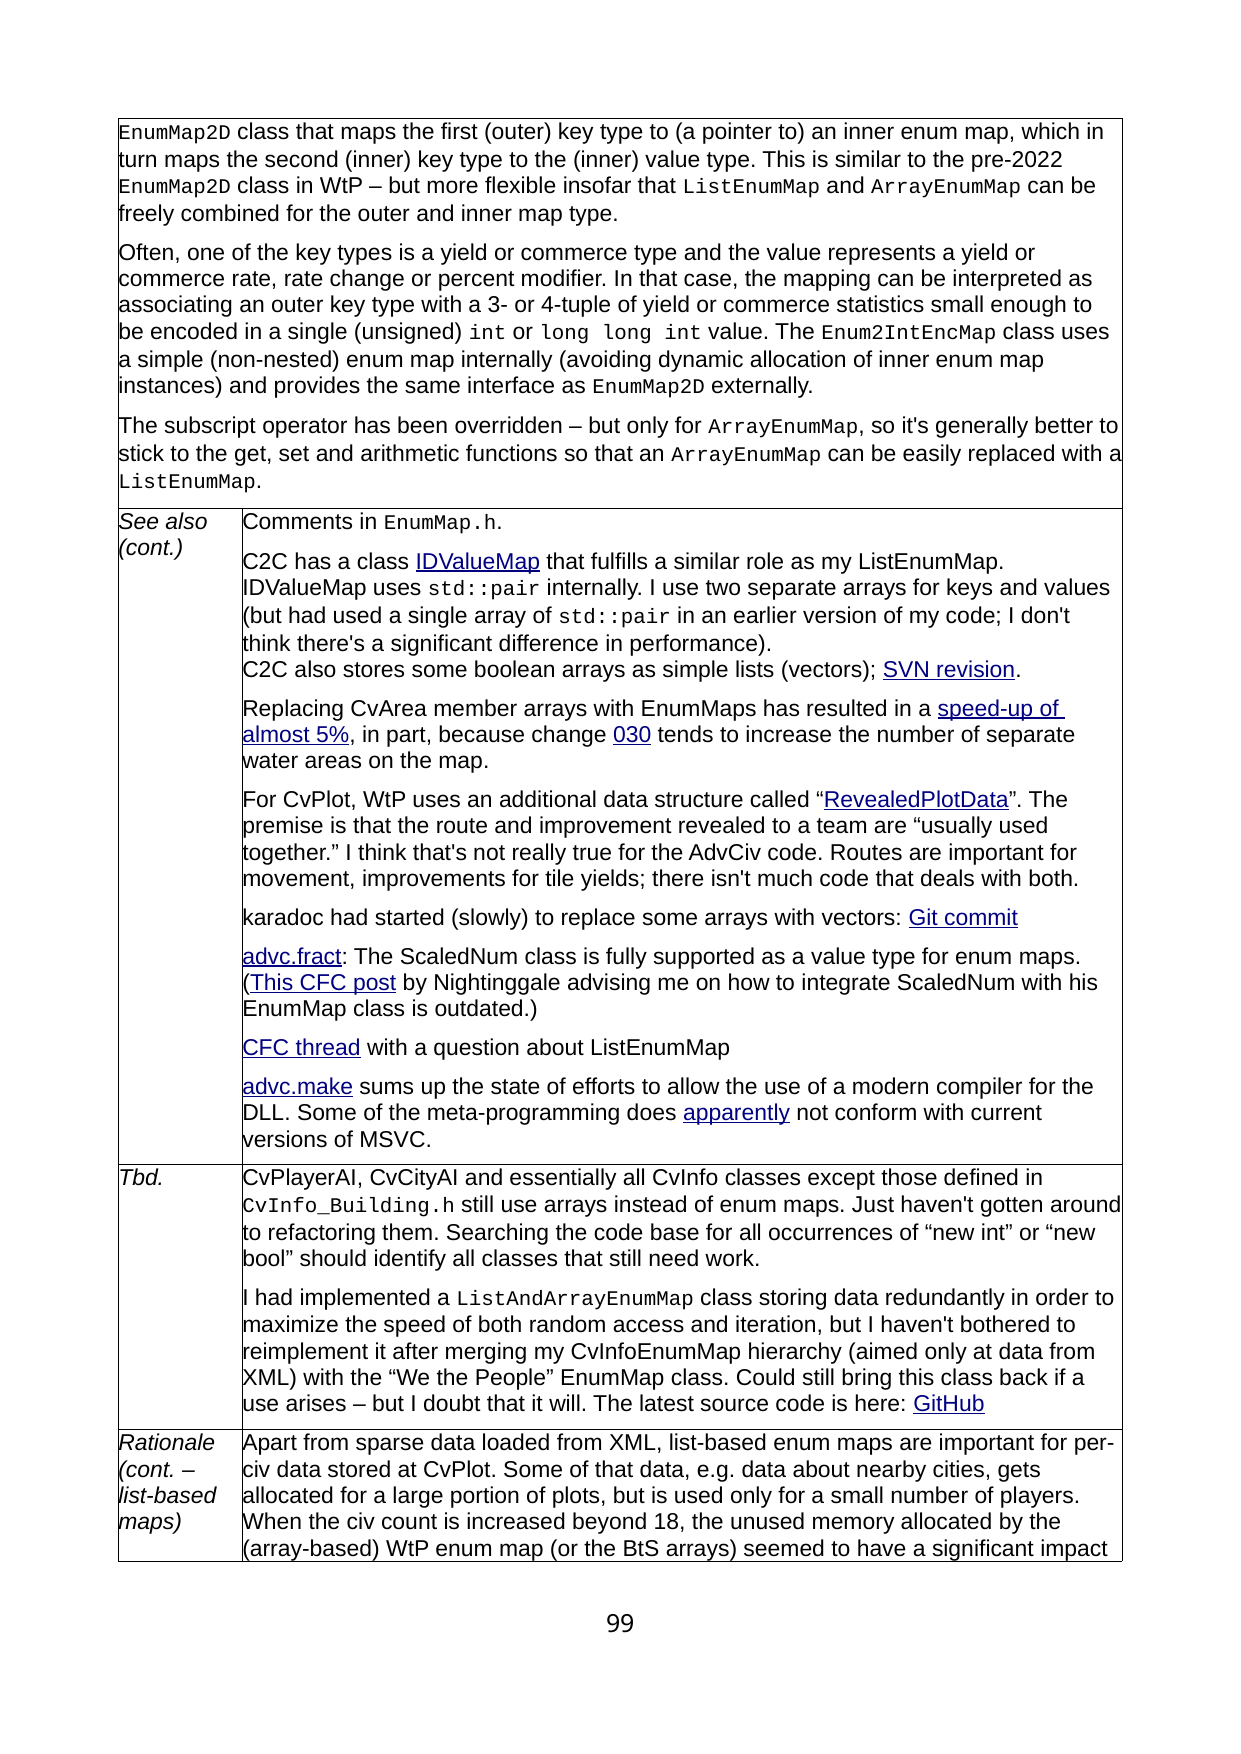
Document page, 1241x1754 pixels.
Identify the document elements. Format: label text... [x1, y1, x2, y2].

table_cell Rationale (cont. – list-based maps) [119, 1430, 242, 1561]
table_cell Apart from sparse data loaded from XML, list-based enum maps are important for per-civ data stored at CvPlot. Some of that data, e.g. data about nearby cities, gets allocated for a large portion of plots, but is used only for a small number of players. When the civ count is increased beyond 18, the unused memory allocated by the (array-based) WtP enum map (or the BtS arrays) seemed to have a significant impact [243, 1430, 1122, 1561]
table_cell CvPlayerAI, CvCityAI and essentially all CvInfo classes except those defined in CvInfo_Building.h still use arrays instead of enum maps. Just haven't gotten around to refactoring them. Searching the code base for all occurrences of “new int” or “new bool” should identify all classes that still need work. I had implemented a ListAndArrayEnumMap class storing data redundantly in order to maximize the speed of both random access and iteration, but I haven't bothered to reimplement it after merging my CvInfoEnumMap hierarchy (aimed only at data from XML) with the “We the People” EnumMap class. Could still bring this class back if a use arises – but I doubt that it will. The latest source code is here: GitHub [243, 1165, 1122, 1429]
table_cell See also (cont.) [119, 509, 242, 1164]
table_cell Tbd. [119, 1165, 242, 1429]
table_cell EnumMap2D class that maps the first (outer) key type to (a pointer to) an inner enum map, which in turn maps the second (inner) key type to the (inner) value type. This is similar to the pre-2022 EnumMap2D class in WtP – but more flexible insofar that ListEnumMap and ArrayEnumMap can be freely combined for the outer and inner map type. Often, one of the key types is a yield or commerce type and the value represents a yield or commerce rate, rate change or percent modifier. In that case, the mapping can be interpreted as associating an outer key type with a 3- or 4-tuple of yield or commerce statistics small enough to be encoded in a single (unsigned) int or long long int value. The Enum2IntEncMap class uses a simple (non-nested) enum map internally (avoiding dynamic allocation of inner enum map instances) and provides the same interface as EnumMap2D externally. The subscript operator has been overridden – but only for ArrayEnumMap, so it's generally better to stick to the get, set and arithmetic functions so that an ArrayEnumMap can be easily replaced with a ListEnumMap. [119, 119, 1122, 507]
table_cell Comments in EnumMap.h. C2C has a class IDValueMap that fulfills a similar role as my ListEnumMap. IDValueMap uses std::pair internally. I use two separate arrays for keys and values (but had used a single array of std::pair in an earlier version of my code; I don't think there's a significant difference in performance). C2C also stores some boolean arrays as simple lists (vectors); SVN revision. Replacing CvArea member arrays with EnumMaps has resulted in a speed-up of almost 5%, in part, because change 030 tends to increase the number of separate water areas on the map. For CvPlot, WtP uses an additional data structure called “RevealedPlotData”. The premise is that the route and improvement revealed to a team are “usually used together.” I think that's not really true for the AdvCiv code. Routes are important for movement, improvements for tile yields; there isn't much code that deals with both. karadoc had started (slowly) to replace some arrays with vectors: Git commit advc.fract: The ScaledNum class is fully supported as a value type for enum maps. (This CFC post by Nightinggale advising me on how to integrate ScaledNum with his EnumMap class is outdated.) CFC thread with a question about ListEnumMap advc.make sums up the state of efforts to allow the use of a modern compiler for the DLL. Some of the meta-programming does apparently not conform with current versions of MSVC. [243, 509, 1122, 1164]
